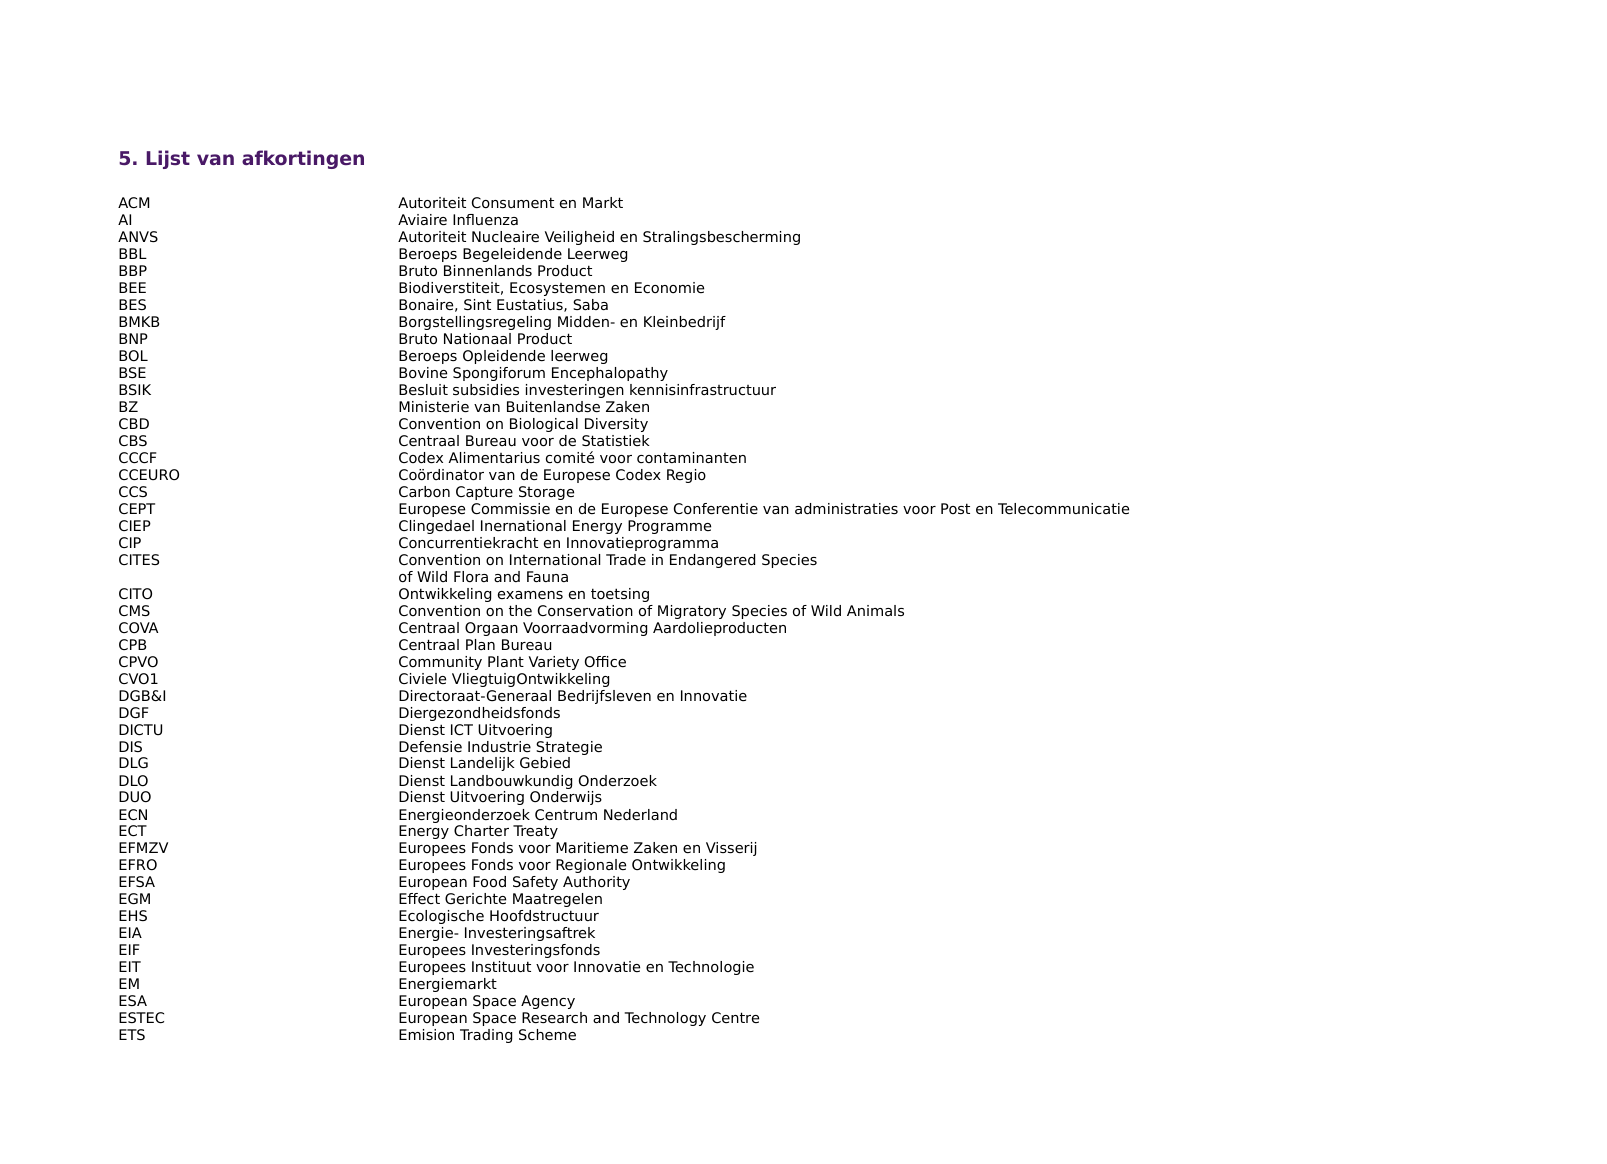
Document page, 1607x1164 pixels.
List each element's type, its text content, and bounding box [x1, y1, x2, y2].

table_cell DGB&I [118, 688, 392, 704]
table_cell BZ [118, 399, 392, 416]
table_cell CPVO [118, 654, 392, 671]
table_cell AI [118, 212, 392, 229]
table_cell CIP [118, 535, 392, 552]
table_cell Convention on Biological Diversity [392, 416, 1488, 433]
table_cell ETS [118, 1027, 392, 1044]
table_cell Centraal Plan Bureau [392, 637, 1488, 653]
table_cell Coördinator van de Europese Codex Regio [392, 467, 1488, 484]
table_cell Diergezondheidsfonds [392, 705, 1488, 721]
table_cell Europees Fonds voor Regionale Ontwikkeling [392, 857, 1488, 874]
table_cell DICTU [118, 721, 392, 738]
table_cell BOL [118, 348, 392, 365]
table_cell DIS [118, 739, 392, 755]
table_cell COVA [118, 620, 392, 637]
table_cell EFRO [118, 857, 392, 874]
table_cell EIA [118, 925, 392, 942]
table_cell Ecologische Hoofdstructuur [392, 908, 1488, 925]
table_cell DGF [118, 705, 392, 721]
table_cell Europees Fonds voor Maritieme Zaken en Visserij [392, 840, 1488, 857]
table_cell Ontwikkeling examens en toetsing [392, 586, 1488, 603]
table_cell CPB [118, 637, 392, 653]
table_cell Bruto Binnenlands Product [392, 263, 1488, 280]
table_cell Effect Gerichte Maatregelen [392, 891, 1488, 908]
table_cell ECT [118, 823, 392, 840]
table_cell Energy Charter Treaty [392, 823, 1488, 840]
table_cell EIT [118, 959, 392, 976]
table_cell Europees Instituut voor Innovatie en Technologie [392, 959, 1488, 976]
table_cell Codex Alimentarius comité voor contaminanten [392, 450, 1488, 467]
table_cell ESTEC [118, 1010, 392, 1027]
table_cell Energiemarkt [392, 976, 1488, 993]
table_cell CBD [118, 416, 392, 433]
table_cell Ministerie van Buitenlandse Zaken [392, 399, 1488, 416]
table_cell DUO [118, 789, 392, 806]
table_cell BSE [118, 365, 392, 382]
table_cell European Space Agency [392, 993, 1488, 1010]
table_cell Bovine Spongiforum Encephalopathy [392, 365, 1488, 382]
table_cell DLG [118, 755, 392, 772]
table_cell Dienst Uitvoering Onderwijs [392, 789, 1488, 806]
table_cell Emision Trading Scheme [392, 1027, 1488, 1044]
table_cell ECN [118, 806, 392, 823]
table_cell Besluit subsidies investeringen kennisinfrastructuur [392, 382, 1488, 399]
table_cell BBP [118, 263, 392, 280]
table_cell Energie- Investeringsaftrek [392, 925, 1488, 942]
table_cell CBS [118, 433, 392, 450]
table_cell Centraal Bureau voor de Statistiek [392, 433, 1488, 450]
table_cell CEPT [118, 501, 392, 518]
table_cell Energieonderzoek Centrum Nederland [392, 806, 1488, 823]
table_cell Concurrentiekracht en Innovatieprogramma [392, 535, 1488, 552]
table_cell ANVS [118, 229, 392, 246]
table_cell Autoriteit Nucleaire Veiligheid en Stralingsbescherming [392, 229, 1488, 246]
table_cell BSIK [118, 382, 392, 399]
table_cell Carbon Capture Storage [392, 484, 1488, 501]
table_cell CVO1 [118, 671, 392, 687]
table_cell Community Plant Variety Office [392, 654, 1488, 671]
table_cell Convention on the Conservation of Migratory Species of Wild Animals [392, 603, 1488, 619]
table_cell EM [118, 976, 392, 993]
table_cell CCS [118, 484, 392, 501]
table_cell EGM [118, 891, 392, 908]
table_cell EHS [118, 908, 392, 925]
table_cell Clingedael Inernational Energy Programme [392, 518, 1488, 535]
table_cell Dienst ICT Uitvoering [392, 721, 1488, 738]
table_header Autoriteit Consument en Markt [392, 195, 1488, 212]
table_cell CCCF [118, 450, 392, 467]
table_cell CMS [118, 603, 392, 619]
table_cell Dienst Landbouwkundig Onderzoek [392, 773, 1488, 789]
table_cell EFMZV [118, 840, 392, 857]
table_cell CITES [118, 552, 392, 586]
table_cell ESA [118, 993, 392, 1010]
table_cell CIEP [118, 518, 392, 535]
table_cell CITO [118, 586, 392, 603]
table_cell Directoraat-Generaal Bedrijfsleven en Innovatie [392, 688, 1488, 704]
table_cell Aviaire Influenza [392, 212, 1488, 229]
table_cell Borgstellingsregeling Midden- en Kleinbedrijf [392, 314, 1488, 331]
table_cell Bonaire, Sint Eustatius, Saba [392, 297, 1488, 314]
subtitle 5. Lijst van afkortingen [118, 148, 1488, 170]
table_cell Europese Commissie en de Europese Conferentie van administraties voor Post en Telecommunicatie [392, 501, 1488, 518]
table_header ACM [118, 195, 392, 212]
table_cell EIF [118, 942, 392, 959]
table_cell Biodiverstiteit, Ecosystemen en Economie [392, 280, 1488, 297]
table_cell Dienst Landelijk Gebied [392, 755, 1488, 772]
table_cell BES [118, 297, 392, 314]
table_cell Europees Investeringsfonds [392, 942, 1488, 959]
table_cell Beroeps Opleidende leerweg [392, 348, 1488, 365]
table_cell EFSA [118, 874, 392, 891]
table_cell European Food Safety Authority [392, 874, 1488, 891]
table_cell BEE [118, 280, 392, 297]
table_cell BMKB [118, 314, 392, 331]
table_cell CCEURO [118, 467, 392, 484]
table_cell Bruto Nationaal Product [392, 331, 1488, 348]
table_cell Defensie Industrie Strategie [392, 739, 1488, 755]
table_cell Convention on International Trade in Endangered Species of Wild Flora and Fauna [392, 552, 1488, 586]
table_cell BBL [118, 246, 392, 263]
table_cell BNP [118, 331, 392, 348]
table_cell Civiele VliegtuigOntwikkeling [392, 671, 1488, 687]
table_cell European Space Research and Technology Centre [392, 1010, 1488, 1027]
table_cell Centraal Orgaan Voorraadvorming Aardolieproducten [392, 620, 1488, 637]
table_cell Beroeps Begeleidende Leerweg [392, 246, 1488, 263]
table_cell DLO [118, 773, 392, 789]
